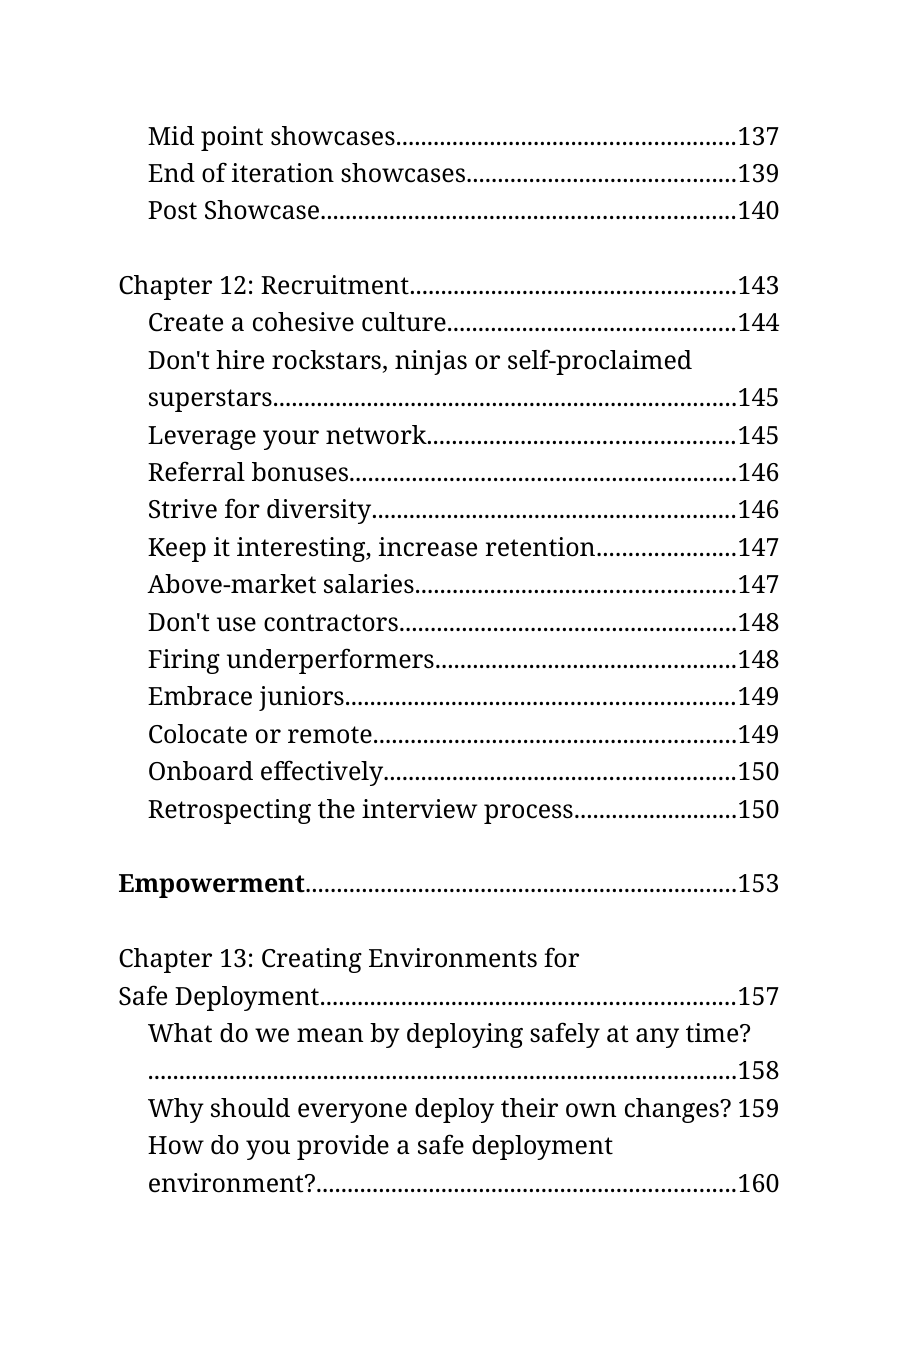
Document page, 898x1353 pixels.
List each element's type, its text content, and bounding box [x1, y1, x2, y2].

text Above-market salaries 147 [148, 567, 779, 601]
text End of iteration showcases 139 [148, 156, 779, 189]
text Embrace juniors 149 [148, 679, 779, 713]
text Empowerment 153 [118, 866, 779, 900]
text Why should everyone deploy their own changes? 159 [148, 1090, 779, 1124]
text Mid point showcases 137 [148, 118, 779, 152]
text superstars 145 [148, 380, 779, 414]
text Chapter 12: Recruitment 143 [118, 268, 779, 302]
text Colocate or remote 149 [148, 716, 779, 751]
text Firing underperformers 148 [148, 642, 779, 676]
text Chapter 13: Creating Environments for [118, 941, 779, 975]
text What do we mean by deploying safely at any time? 158 [148, 1016, 779, 1087]
text Post Showcase 140 [148, 193, 779, 227]
text Keep it interesting, increase retention 147 [148, 529, 779, 563]
text Referral bonuses 146 [148, 455, 779, 489]
text Onboard effectively 150 [148, 754, 779, 788]
text Create a cohesive culture 144 [148, 305, 779, 339]
text Don't use contractors 148 [148, 604, 779, 638]
text Retrospecting the interview process 150 [148, 791, 779, 825]
text Safe Deployment 157 [118, 978, 779, 1012]
text Strive for diversity 146 [148, 492, 779, 526]
text How do you provide a safe deployment environment? 160 [148, 1128, 779, 1199]
text Leverage your network 145 [148, 417, 779, 451]
text Don't hire rockstars, ninjas or self-proclaimed [148, 342, 779, 377]
